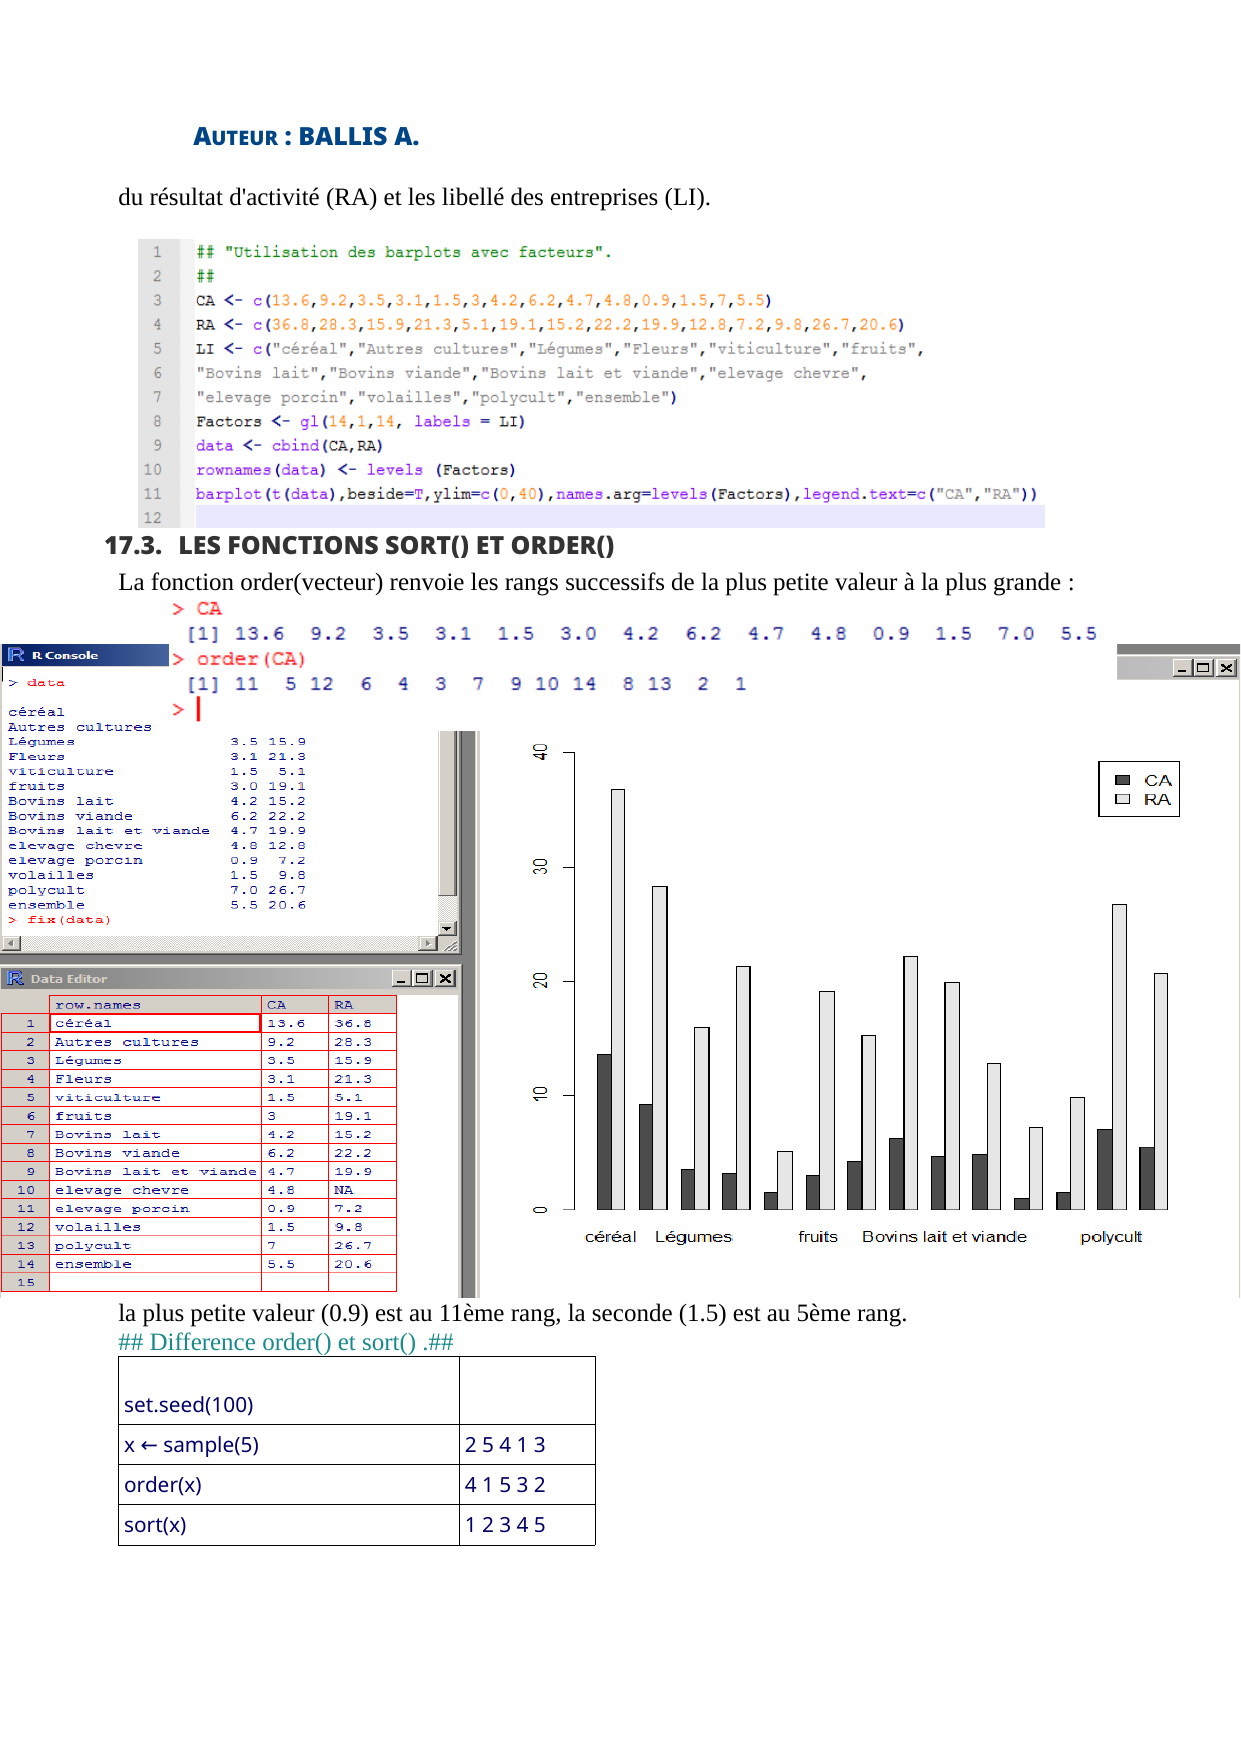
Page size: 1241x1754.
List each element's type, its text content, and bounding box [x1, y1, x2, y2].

picture [138, 239, 1045, 528]
subtitle Les fonctions sort() et order() [104, 528, 1123, 561]
text [118, 596, 169, 644]
table_cell 4 1 5 3 2 [460, 1465, 595, 1504]
text la plus petite valeur (0.9) est au 11ème rang, la seconde (1.5) est au 5ème rang. [118, 1298, 1123, 1327]
table_cell 2 5 4 1 3 [460, 1425, 595, 1464]
text ## Difference order() et sort() .## [118, 1327, 1123, 1356]
text La fonction order(vecteur) renvoie les rangs successifs de la plus petite valeur à la plus grande : [118, 567, 1123, 596]
table_cell sort(x) [119, 1505, 459, 1544]
table_cell 1 2 3 4 5 [460, 1505, 595, 1544]
table_header set.seed(100) [119, 1357, 459, 1424]
picture [0, 596, 1241, 1298]
text du résultat d'activité (RA) et les libellé des entreprises (LI). [118, 182, 1123, 210]
table_header [460, 1357, 595, 1424]
table_cell x ← sample(5) [119, 1425, 459, 1464]
table_cell order(x) [119, 1465, 459, 1504]
